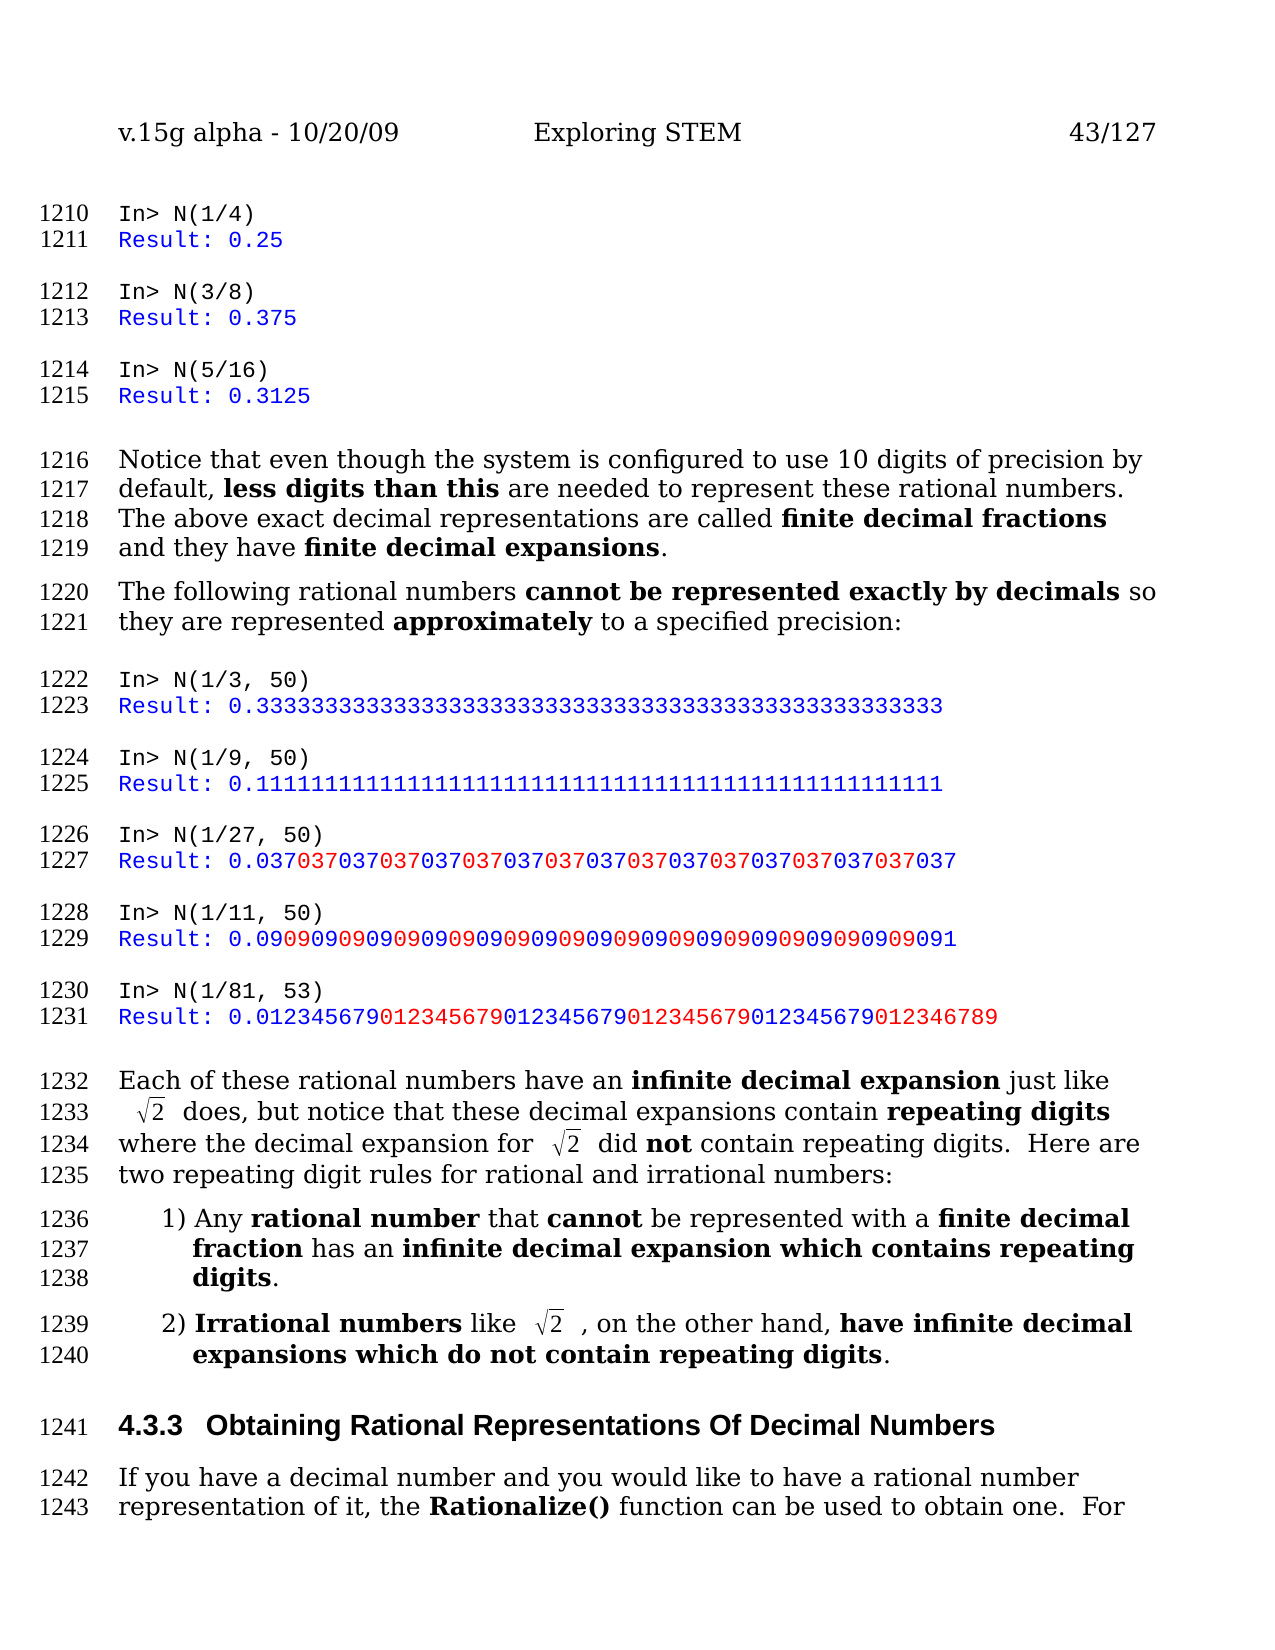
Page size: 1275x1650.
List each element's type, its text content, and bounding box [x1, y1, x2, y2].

text 1) Any rational number that cannot be represented with a finite decimal fraction has an infinite decimal expansion which contains repeating digits. [161, 1204, 1157, 1293]
text The following rational numbers cannot be represented exactly by decimals so they are represented approximately to a specified precision: [118, 577, 1157, 636]
text In> N(1/11, 50) [118, 902, 1157, 927]
text In> N(3/8) [118, 281, 1157, 306]
text Each of these rational numbers have an infinite decimal expansion just likedoes, but notice that these decimal expansions contain repeating digits where the decimal expansion fordid not contain repeating digits. Here are two repeating digit rules for rational and irrational numbers: [118, 1066, 1157, 1189]
text In> N(1/81, 53) [118, 979, 1157, 1005]
text Result: 0.012345679012345679012345679012345679012345679012346789 [118, 1005, 1157, 1031]
text If you have a decimal number and you would like to have a rational number representation of it, the Rationalize() function can be used to obtain one. For [118, 1463, 1157, 1521]
text Result: 0.33333333333333333333333333333333333333333333333333 [118, 694, 1157, 720]
text Result: 0.037037037037037037037037037037037037037037037037037 [118, 850, 1157, 876]
text In> N(1/27, 50) [118, 824, 1157, 850]
text In> N(1/4) [118, 203, 1157, 229]
text Notice that even though the system is configured to use 10 digits of precision by default, less digits than this are needed to represent these rational numbers. The above exact decimal representations are called finite decimal fractions and they have finite decimal expansions. [118, 445, 1157, 562]
text Result: 0.11111111111111111111111111111111111111111111111111 [118, 772, 1157, 798]
text Result: 0.3125 [118, 384, 1157, 410]
text In> N(5/16) [118, 358, 1157, 384]
text Result: 0.090909090909090909090909090909090909090909090909091 [118, 927, 1157, 953]
text In> N(1/3, 50) [118, 668, 1157, 694]
text 2) Irrational numbers like, on the other hand, have infinite decimal expansions which do not contain repeating digits. [161, 1308, 1157, 1369]
text Result: 0.375 [118, 306, 1157, 332]
text Result: 0.25 [118, 229, 1157, 254]
subtitle Obtaining Rational Representations Of Decimal Numbers [118, 1408, 1157, 1442]
text In> N(1/9, 50) [118, 746, 1157, 772]
